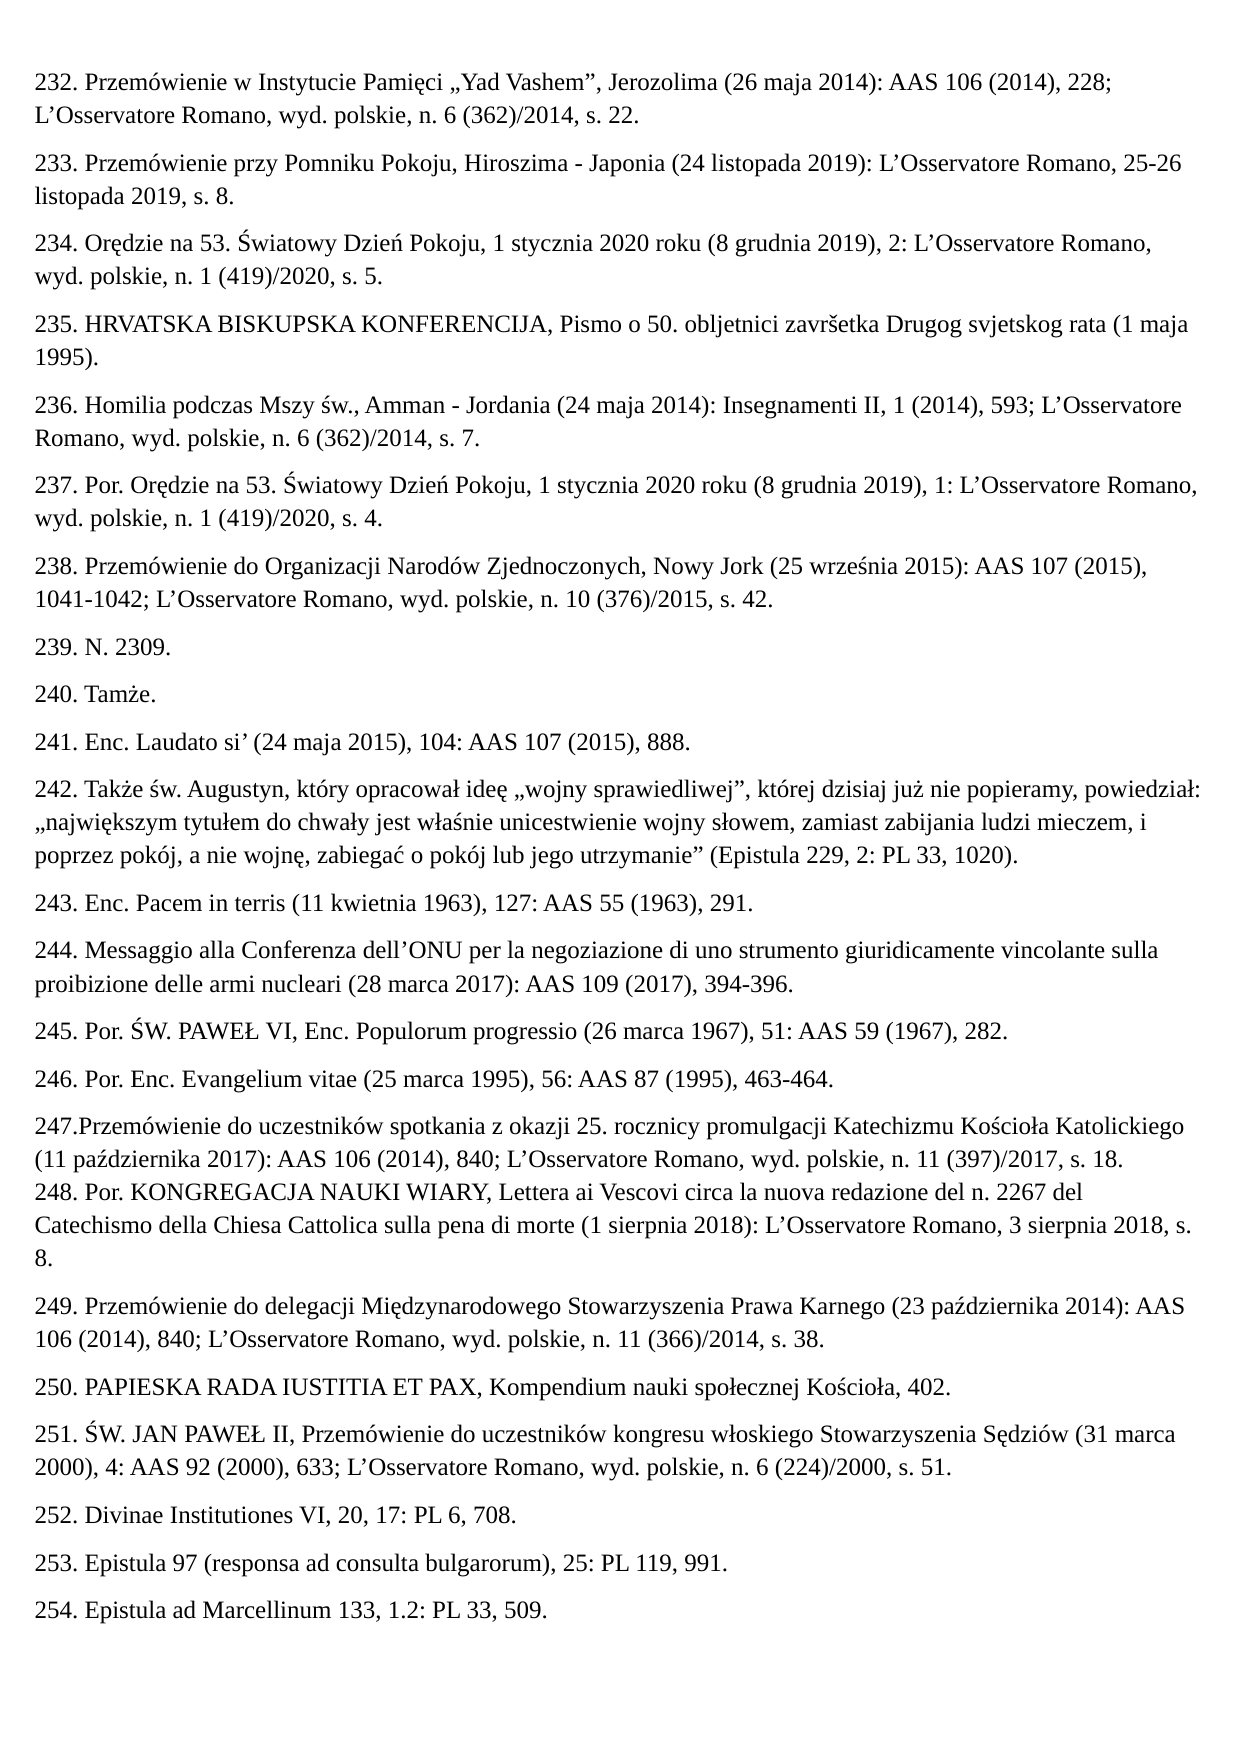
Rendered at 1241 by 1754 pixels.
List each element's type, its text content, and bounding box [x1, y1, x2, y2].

text 247.Przemówienie do uczestników spotkania z okazji 25. rocznicy promulgacji Katechizmu Kościoła Katolickiego (11 października 2017): AAS 106 (2014), 840; L’Osservatore Romano, wyd. polskie, n. 11 (397)/2017, s. 18. 248. Por. KONGREGACJA NAUKI WIARY, Lettera ai Vescovi circa la nuova redazione del n. 2267 del Catechismo della Chiesa Cattolica sulla pena di morte (1 sierpnia 2018): L’Osservatore Romano, 3 sierpnia 2018, s. 8. [34, 1111, 1203, 1272]
text 246. Por. Enc. Evangelium vitae (25 marca 1995), 56: AAS 87 (1995), 463-464. [34, 1064, 1203, 1093]
text 252. Divinae Institutiones VI, 20, 17: PL 6, 708. [34, 1500, 1203, 1529]
text 253. Epistula 97 (responsa ad consulta bulgarorum), 25: PL 119, 991. [34, 1548, 1203, 1576]
text 241. Enc. Laudato si’ (24 maja 2015), 104: AAS 107 (2015), 888. [34, 727, 1203, 756]
text 236. Homilia podczas Mszy św., Amman - Jordania (24 maja 2014): Insegnamenti II, 1 (2014), 593; L’Osservatore Romano, wyd. polskie, n. 6 (362)/2014, s. 7. [34, 390, 1203, 451]
text 244. Messaggio alla Conferenza dell’ONU per la negoziazione di uno strumento giuridicamente vincolante sulla proibizione delle armi nucleari (28 marca 2017): AAS 109 (2017), 394-396. [34, 936, 1203, 997]
text 243. Enc. Pacem in terris (11 kwietnia 1963), 127: AAS 55 (1963), 291. [34, 888, 1203, 917]
text 242. Także św. Augustyn, który opracował ideę „wojny sprawiedliwej”, której dzisiaj już nie popieramy, powiedział: „największym tytułem do chwały jest właśnie unicestwienie wojny słowem, zamiast zabijania ludzi mieczem, i poprzez pokój, a nie wojnę, zabiegać o pokój lub jego utrzymanie” (Epistula 229, 2: PL 33, 1020). [34, 774, 1203, 869]
text 233. Przemówienie przy Pomniku Pokoju, Hiroszima - Japonia (24 listopada 2019): L’Osservatore Romano, 25-26 listopada 2019, s. 8. [34, 148, 1203, 209]
text 234. Orędzie na 53. Światowy Dzień Pokoju, 1 stycznia 2020 roku (8 grudnia 2019), 2: L’Osservatore Romano, wyd. polskie, n. 1 (419)/2020, s. 5. [34, 228, 1203, 290]
text 235. HRVATSKA BISKUPSKA KONFERENCIJA, Pismo o 50. obljetnici završetka Drugog svjetskog rata (1 maja 1995). [34, 309, 1203, 371]
text 237. Por. Orędzie na 53. Światowy Dzień Pokoju, 1 stycznia 2020 roku (8 grudnia 2019), 1: L’Osservatore Romano, wyd. polskie, n. 1 (419)/2020, s. 4. [34, 470, 1203, 532]
text 251. ŚW. JAN PAWEŁ II, Przemówienie do uczestników kongresu włoskiego Stowarzyszenia Sędziów (31 marca 2000), 4: AAS 92 (2000), 633; L’Osservatore Romano, wyd. polskie, n. 6 (224)/2000, s. 51. [34, 1419, 1203, 1481]
text 238. Przemówienie do Organizacji Narodów Zjednoczonych, Nowy Jork (25 września 2015): AAS 107 (2015), 1041-1042; L’Osservatore Romano, wyd. polskie, n. 10 (376)/2015, s. 42. [34, 551, 1203, 613]
text 245. Por. ŚW. PAWEŁ VI, Enc. Populorum progressio (26 marca 1967), 51: AAS 59 (1967), 282. [34, 1016, 1203, 1045]
text 232. Przemówienie w Instytucie Pamięci „Yad Vashem”, Jerozolima (26 maja 2014): AAS 106 (2014), 228; L’Osservatore Romano, wyd. polskie, n. 6 (362)/2014, s. 22. [34, 67, 1203, 129]
text 239. N. 2309. [34, 632, 1203, 660]
text 240. Tamże. [34, 679, 1203, 708]
text 250. PAPIESKA RADA IUSTITIA ET PAX, Kompendium nauki społecznej Kościoła, 402. [34, 1372, 1203, 1401]
text 254. Epistula ad Marcellinum 133, 1.2: PL 33, 509. [34, 1595, 1203, 1624]
text 249. Przemówienie do delegacji Międzynarodowego Stowarzyszenia Prawa Karnego (23 października 2014): AAS 106 (2014), 840; L’Osservatore Romano, wyd. polskie, n. 11 (366)/2014, s. 38. [34, 1291, 1203, 1353]
